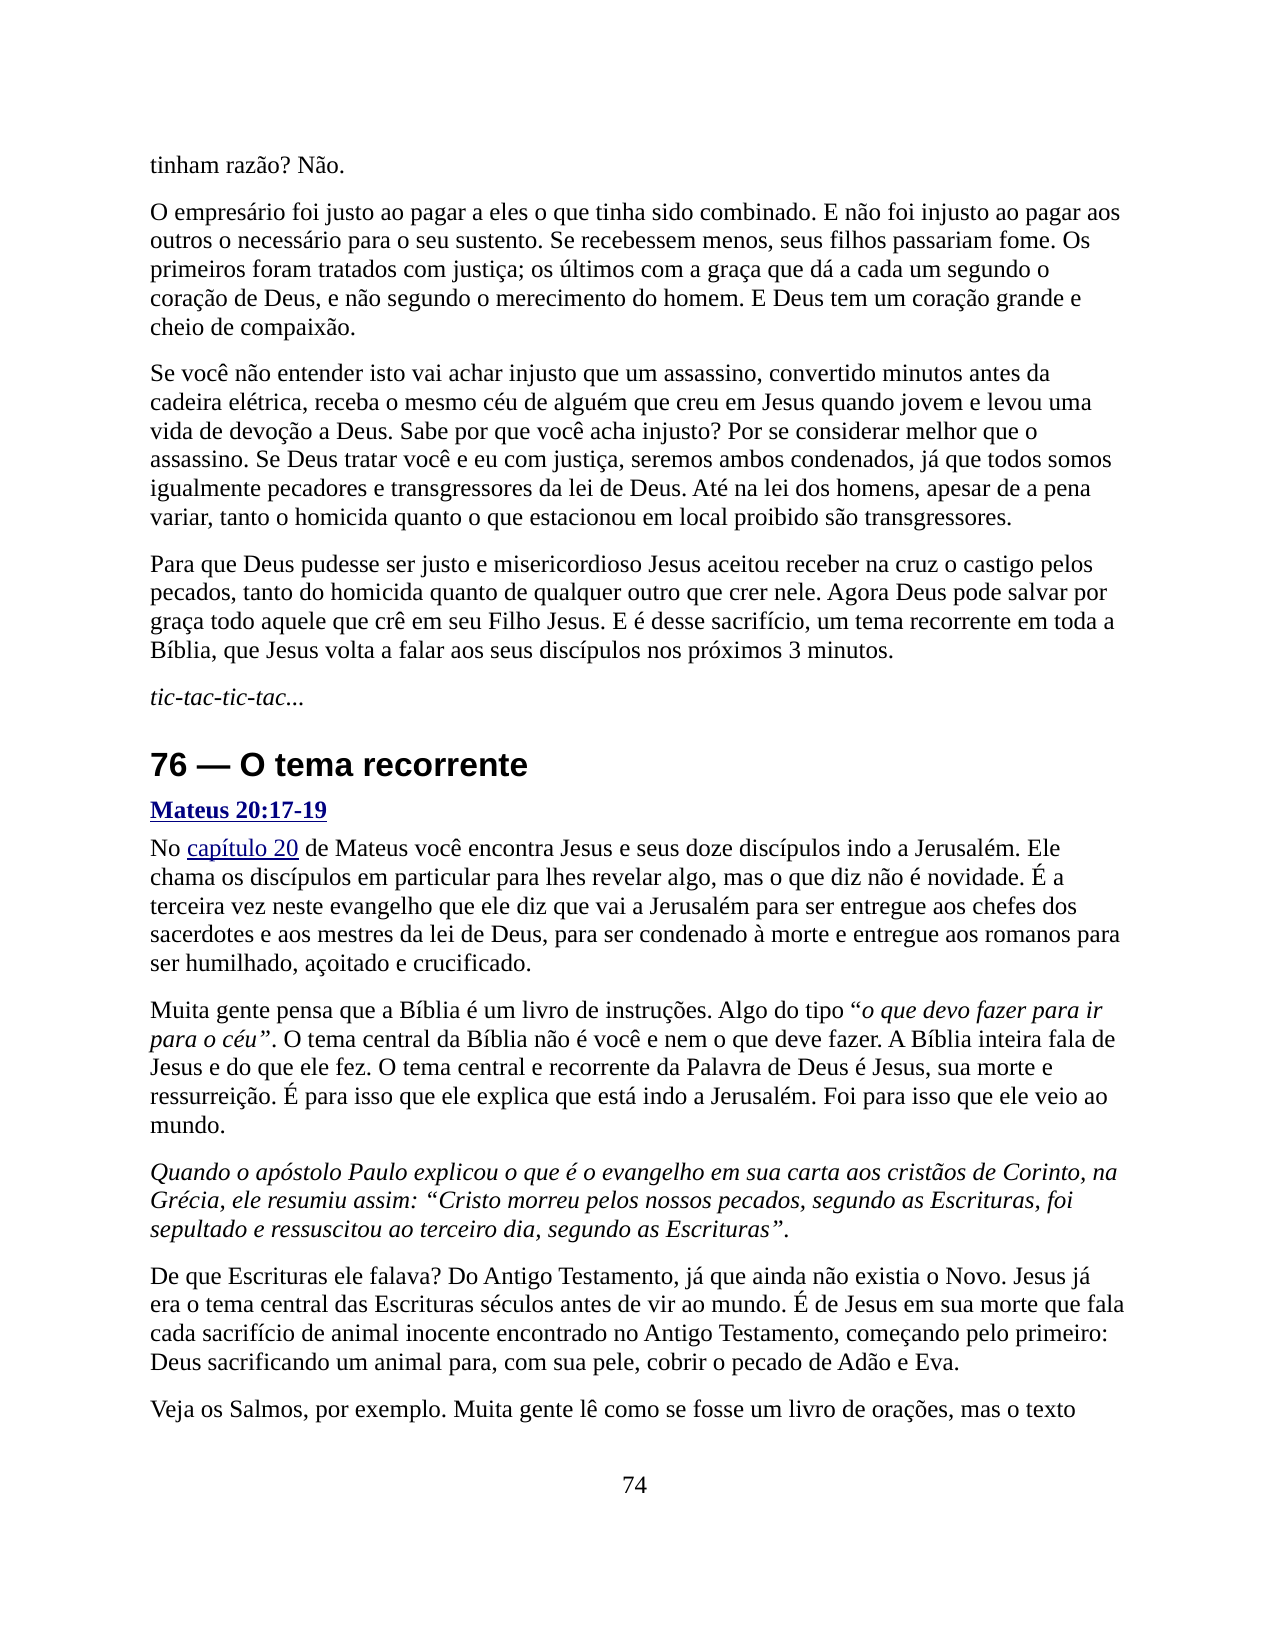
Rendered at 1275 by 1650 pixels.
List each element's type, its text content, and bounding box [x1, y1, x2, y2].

text Quando o apóstolo Paulo explicou o que é o evangelho em sua carta aos cristãos de Corinto, na Grécia, ele resumiu assim: “Cristo morreu pelos nossos pecados, segundo as Escrituras, foi sepultado e ressuscitou ao terceiro dia, segundo as Escrituras”. [150, 1157, 1125, 1243]
text tic-tac-tic-tac... [150, 682, 1125, 710]
text O empresário foi justo ao pagar a eles o que tinha sido combinado. E não foi injusto ao pagar aos outros o necessário para o seu sustento. Se recebessem menos, seus filhos passariam fome. Os primeiros foram tratados com justiça; os últimos com a graça que dá a cada um segundo o coração de Deus, e não segundo o merecimento do homem. E Deus tem um coração grande e cheio de compaixão. [150, 197, 1125, 340]
text Mateus 20:17-19 [150, 796, 1125, 824]
text Veja os Salmos, por exemplo. Muita gente lê como se fosse um livro de orações, mas o texto [150, 1394, 1125, 1422]
text tinham razão? Não. [150, 150, 1125, 179]
text Muita gente pensa que a Bíblia é um livro de instruções. Algo do tipo “o que devo fazer para ir para o céu”. O tema central da Bíblia não é você e nem o que deve fazer. A Bíblia inteira fala de Jesus e do que ele fez. O tema central e recorrente da Palavra de Deus é Jesus, sua morte e ressurreição. É para isso que ele explica que está indo a Jerusalém. Foi para isso que ele veio ao mundo. [150, 995, 1125, 1139]
text De que Escrituras ele falava? Do Antigo Testamento, já que ainda não existia o Novo. Jesus já era o tema central das Escrituras séculos antes de vir ao mundo. É de Jesus em sua morte que fala cada sacrifício de animal inocente encontrado no Antigo Testamento, começando pelo primeiro: Deus sacrificando um animal para, com sua pele, cobrir o pecado de Adão e Eva. [150, 1261, 1125, 1376]
text Se você não entender isto vai achar injusto que um assassino, convertido minutos antes da cadeira elétrica, receba o mesmo céu de alguém que creu em Jesus quando jovem e levou uma vida de devoção a Deus. Sabe por que você acha injusto? Por se considerar melhor que o assassino. Se Deus tratar você e eu com justiça, seremos ambos condenados, já que todos somos igualmente pecadores e transgressores da lei de Deus. Até na lei dos homens, apesar de a pena variar, tanto o homicida quanto o que estacionou em local proibido são transgressores. [150, 358, 1125, 531]
text Para que Deus pudesse ser justo e misericordioso Jesus aceitou receber na cruz o castigo pelos pecados, tanto do homicida quanto de qualquer outro que crer nele. Agora Deus pode salvar por graça todo aquele que crê em seu Filho Jesus. E é desse sacrifício, um tema recorrente em toda a Bíblia, que Jesus volta a falar aos seus discípulos nos próximos 3 minutos. [150, 549, 1125, 664]
subtitle 76 — O tema recorrente [150, 744, 1125, 783]
text No capítulo 20 de Mateus você encontra Jesus e seus doze discípulos indo a Jerusalém. Ele chama os discípulos em particular para lhes revelar algo, mas o que diz não é novidade. É a terceira vez neste evangelho que ele diz que vai a Jerusalém para ser entregue aos chefes dos sacerdotes e aos mestres da lei de Deus, para ser condenado à morte e entregue aos romanos para ser humilhado, açoitado e crucificado. [150, 833, 1125, 977]
